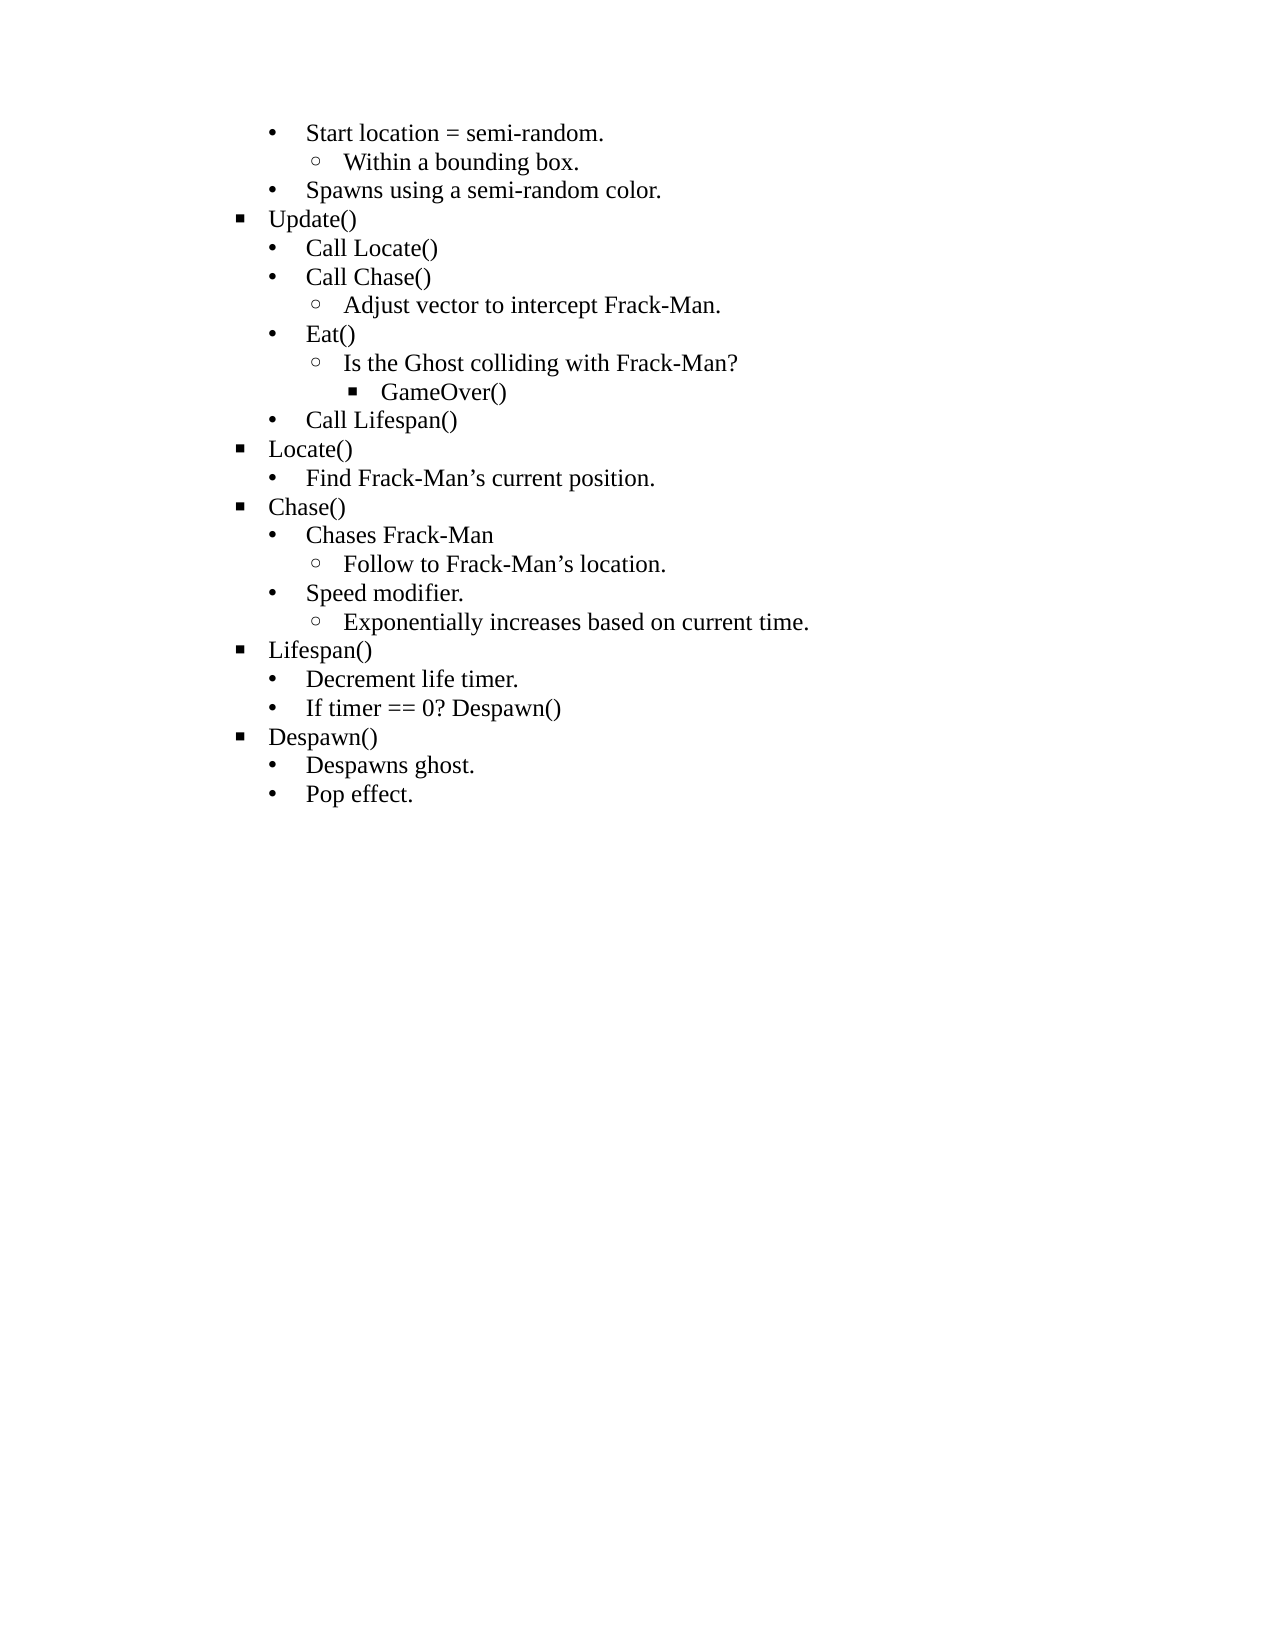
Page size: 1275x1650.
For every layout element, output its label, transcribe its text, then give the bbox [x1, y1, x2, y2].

list Follow to Frack-Man’s location. [306, 549, 1157, 578]
list Call Chase() [268, 262, 1157, 291]
list Chases Frack-Man [268, 521, 1157, 549]
list Decrement life timer. [268, 664, 1157, 693]
list Start location = semi-random. [268, 118, 1157, 147]
list Despawn() [231, 722, 1157, 751]
list Is the Ghost colliding with Frack-Man? [306, 348, 1157, 377]
list Within a bounding box. [306, 147, 1157, 176]
list Call Locate() [268, 233, 1157, 262]
list Despawns ghost. [268, 751, 1157, 779]
list GameOver() [343, 377, 1157, 406]
list Locate() [231, 434, 1157, 463]
list Update() [231, 204, 1157, 233]
list Adjust vector to intercept Frack-Man. [306, 291, 1157, 319]
list Exponentially increases based on current time. [306, 607, 1157, 636]
list If timer == 0? Despawn() [268, 693, 1157, 722]
list Call Lifespan() [268, 406, 1157, 434]
list Lifespan() [231, 636, 1157, 664]
list Find Frack-Man’s current position. [268, 463, 1157, 492]
list Speed modifier. [268, 578, 1157, 607]
list Eat() [268, 319, 1157, 348]
list Spawns using a semi-random color. [268, 176, 1157, 204]
list Pop effect. [268, 779, 1157, 808]
list Chase() [231, 492, 1157, 521]
